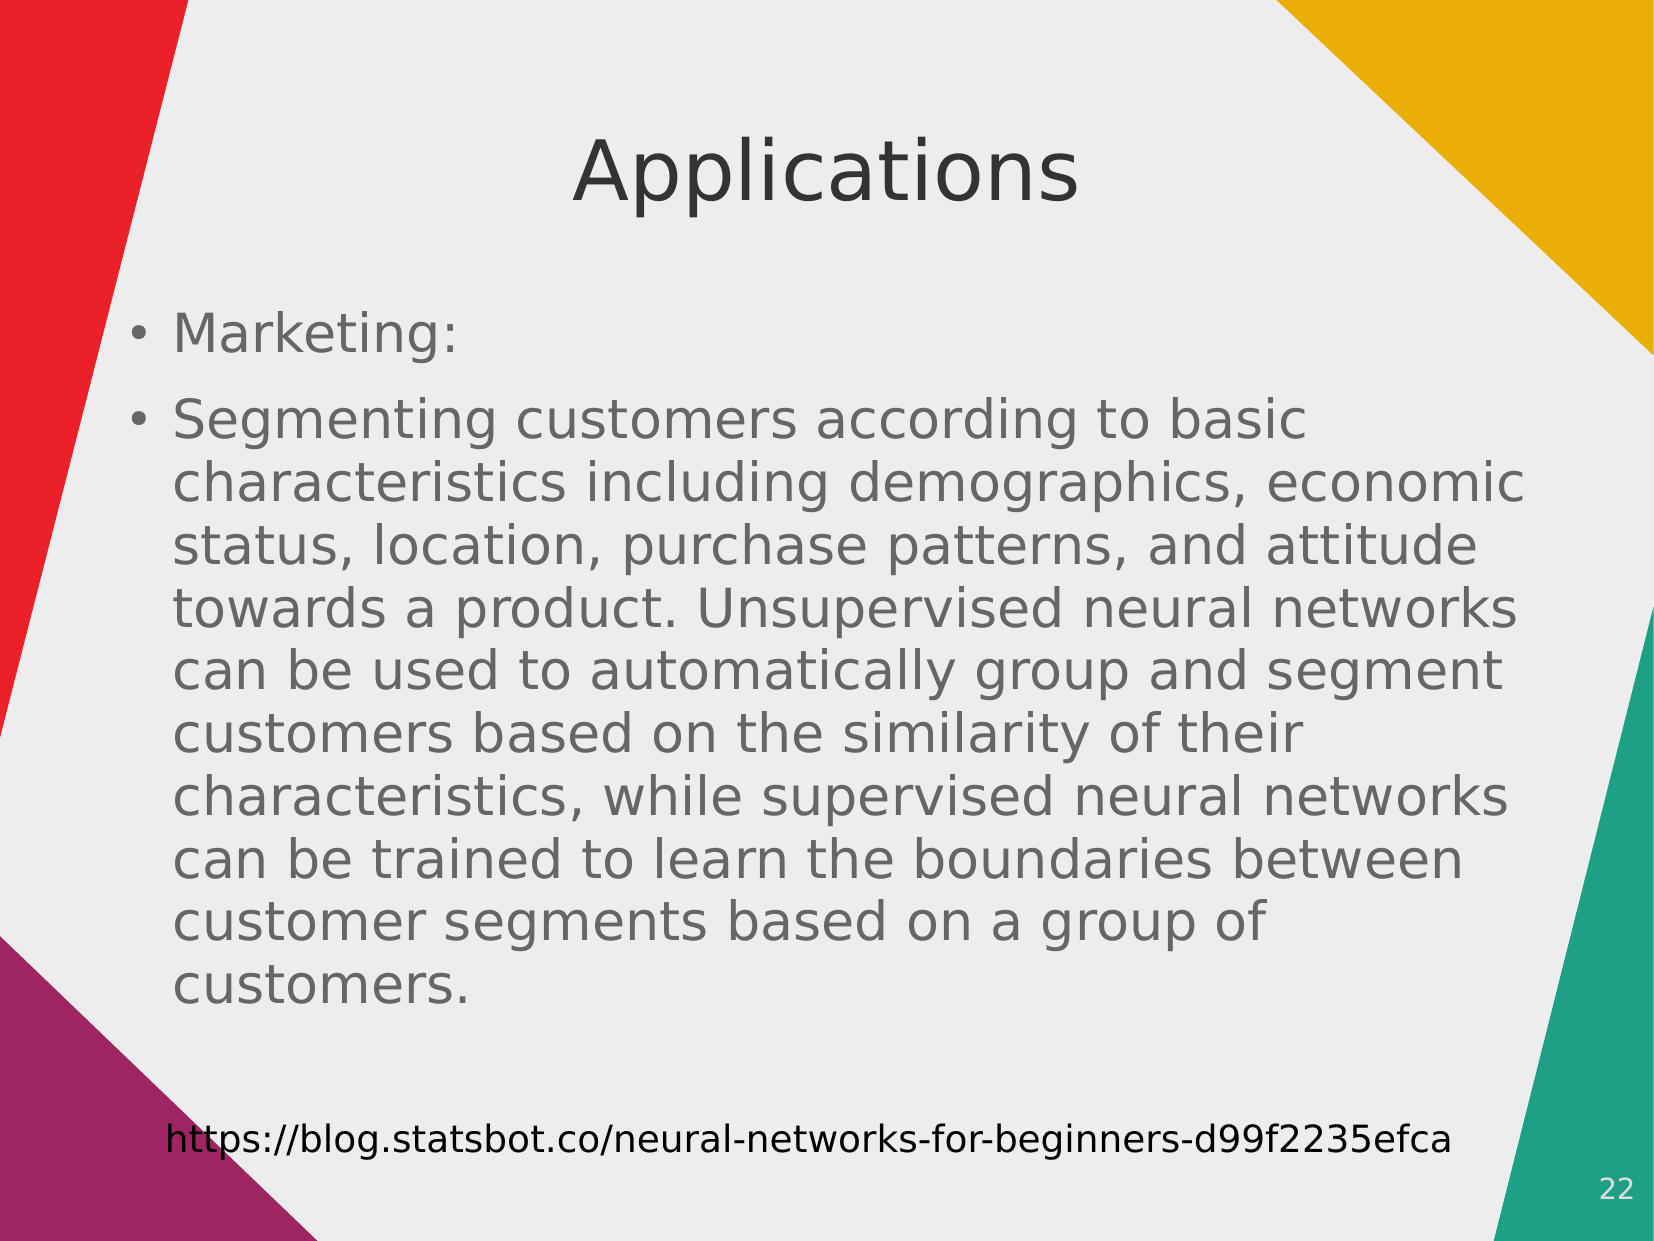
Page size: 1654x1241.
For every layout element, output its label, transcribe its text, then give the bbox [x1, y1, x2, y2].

text_box https://blog.statsbot.co/neural-networks-for-beginners-d99f2235efca [150, 1110, 1470, 1169]
title Applications [114, 73, 1539, 271]
list Marketing: Segmenting customers according to basic characteristics including demographics, economic status, location, purchase patterns, and attitude towards a product. Unsupervised neural networks can be used to automatically group and segment customers based on the similarity of their characteristics, while supervised neural networks can be trained to learn the boundaries between customer segments based on a group of customers. [114, 302, 1539, 1033]
